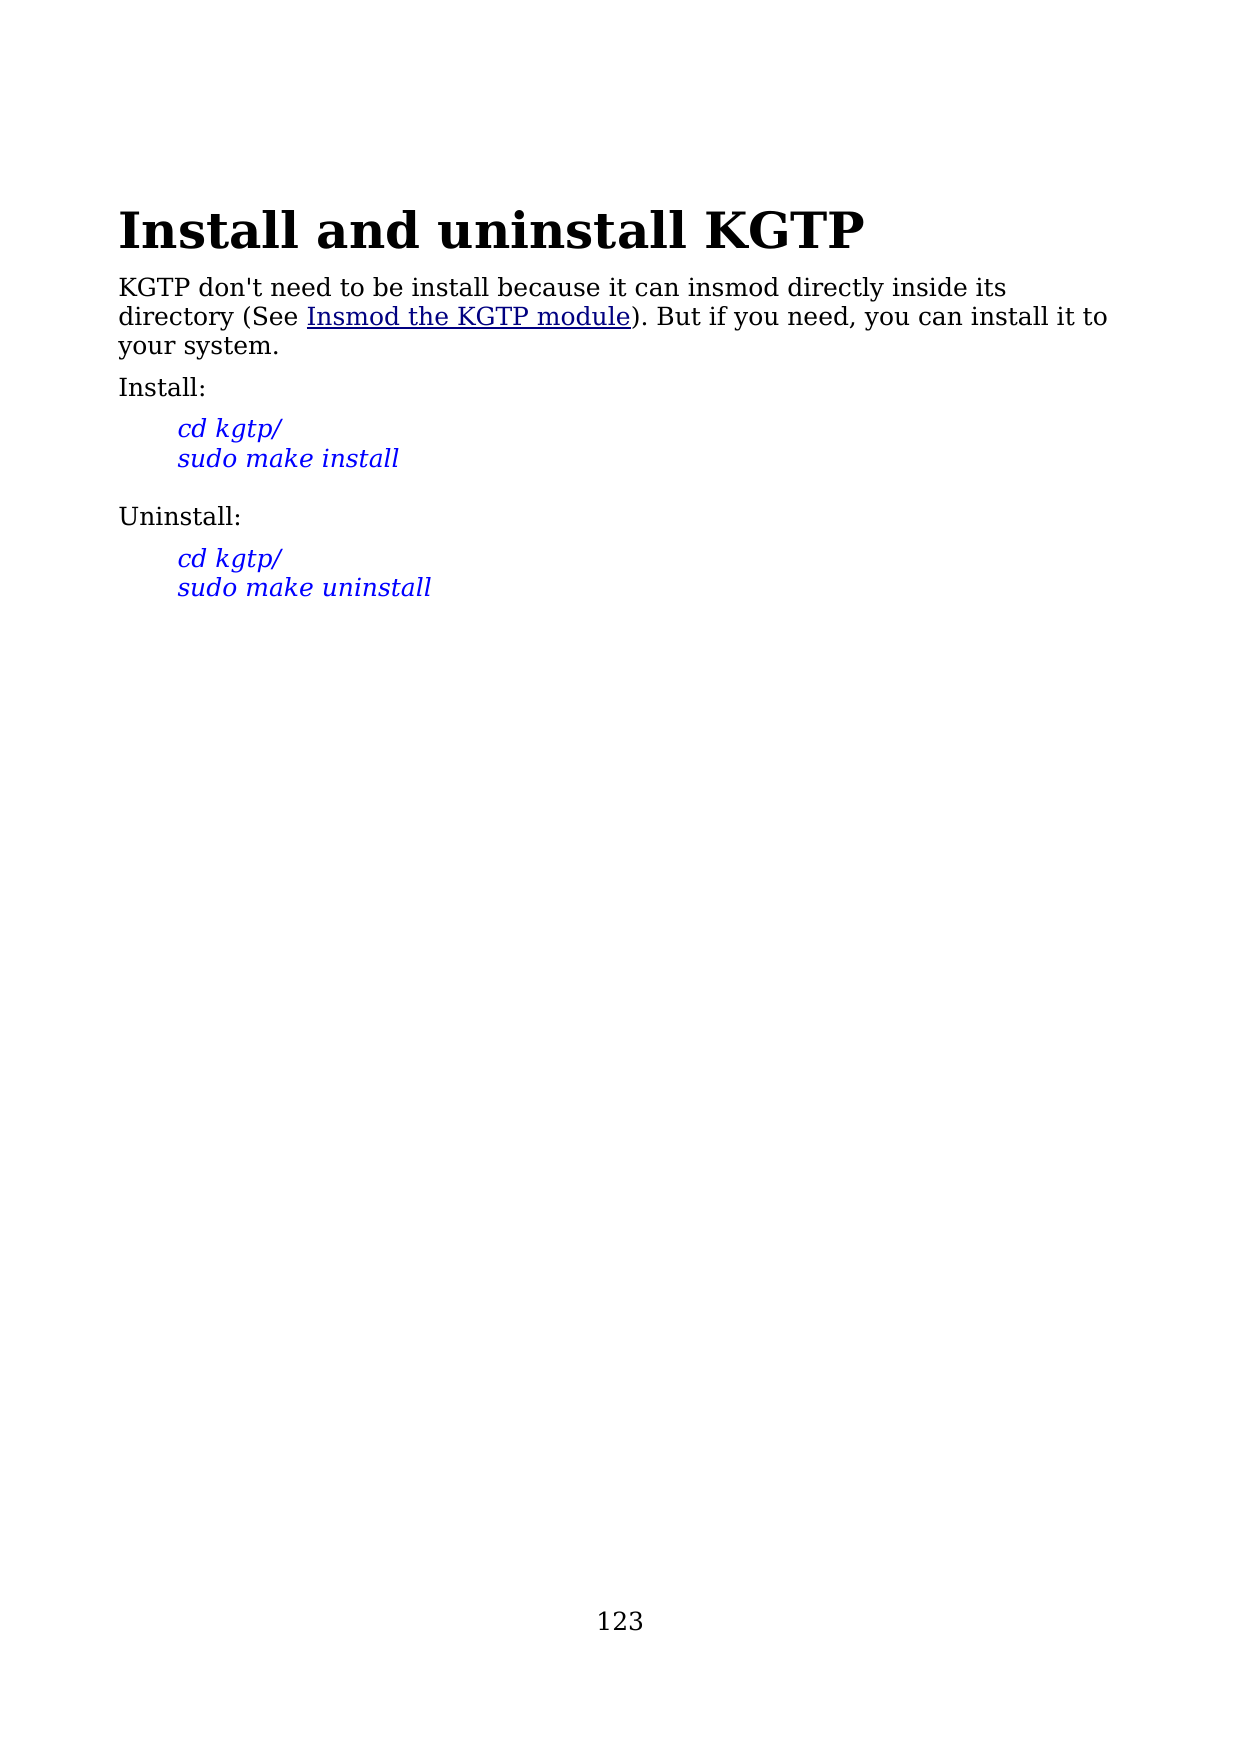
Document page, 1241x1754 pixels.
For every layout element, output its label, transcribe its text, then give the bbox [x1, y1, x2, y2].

text cd kgtp/ [177, 415, 1063, 444]
text sudo make uninstall [177, 573, 1063, 602]
text Uninstall: [118, 502, 1122, 531]
subtitle Install and uninstall KGTP [118, 202, 1122, 261]
text cd kgtp/ [177, 544, 1063, 573]
text Install: [118, 373, 1122, 402]
text sudo make install [177, 444, 1063, 473]
text KGTP don't need to be install because it can insmod directly inside its directory (See Insmod the KGTP module). But if you need, you can install it to your system. [118, 273, 1122, 361]
